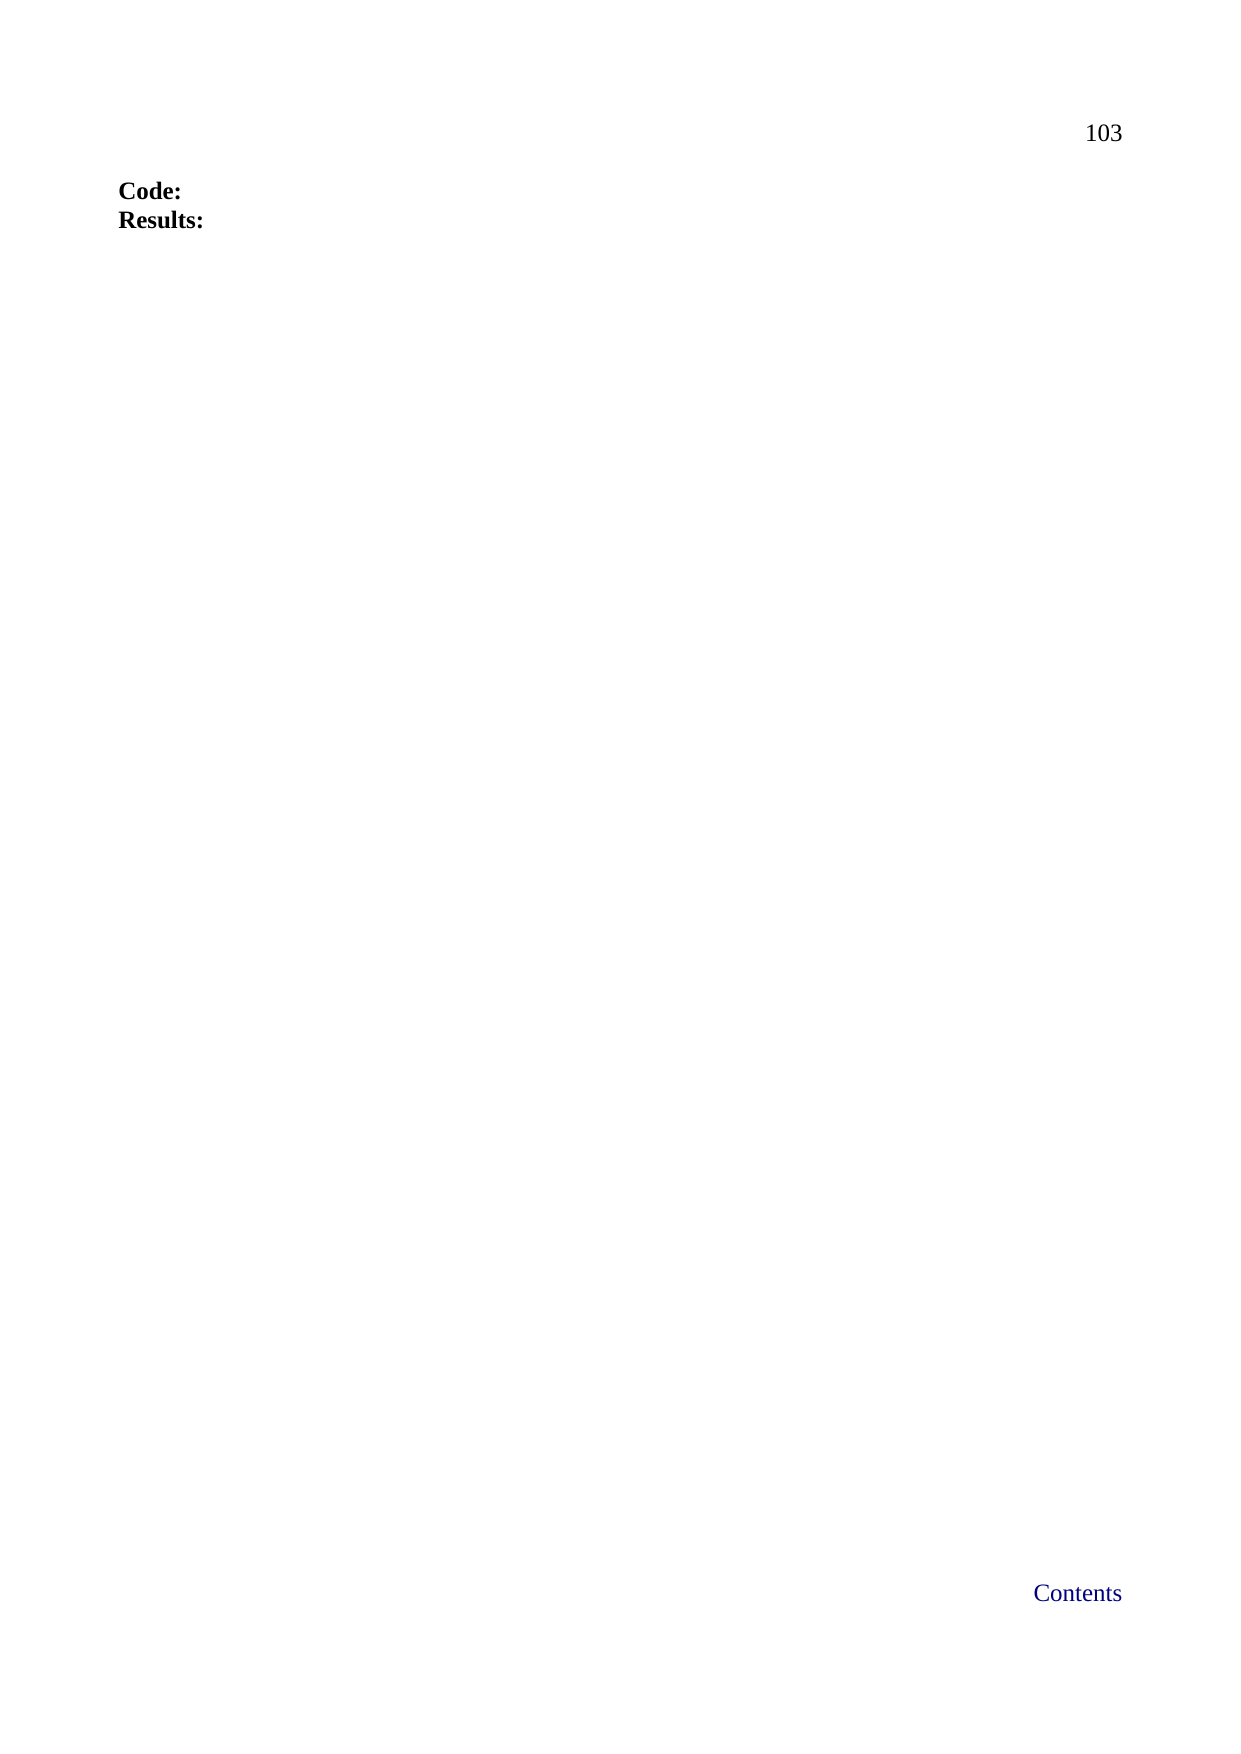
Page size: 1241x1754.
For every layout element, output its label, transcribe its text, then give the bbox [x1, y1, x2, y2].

text Results: [118, 205, 1122, 234]
text Code: [118, 176, 1122, 205]
